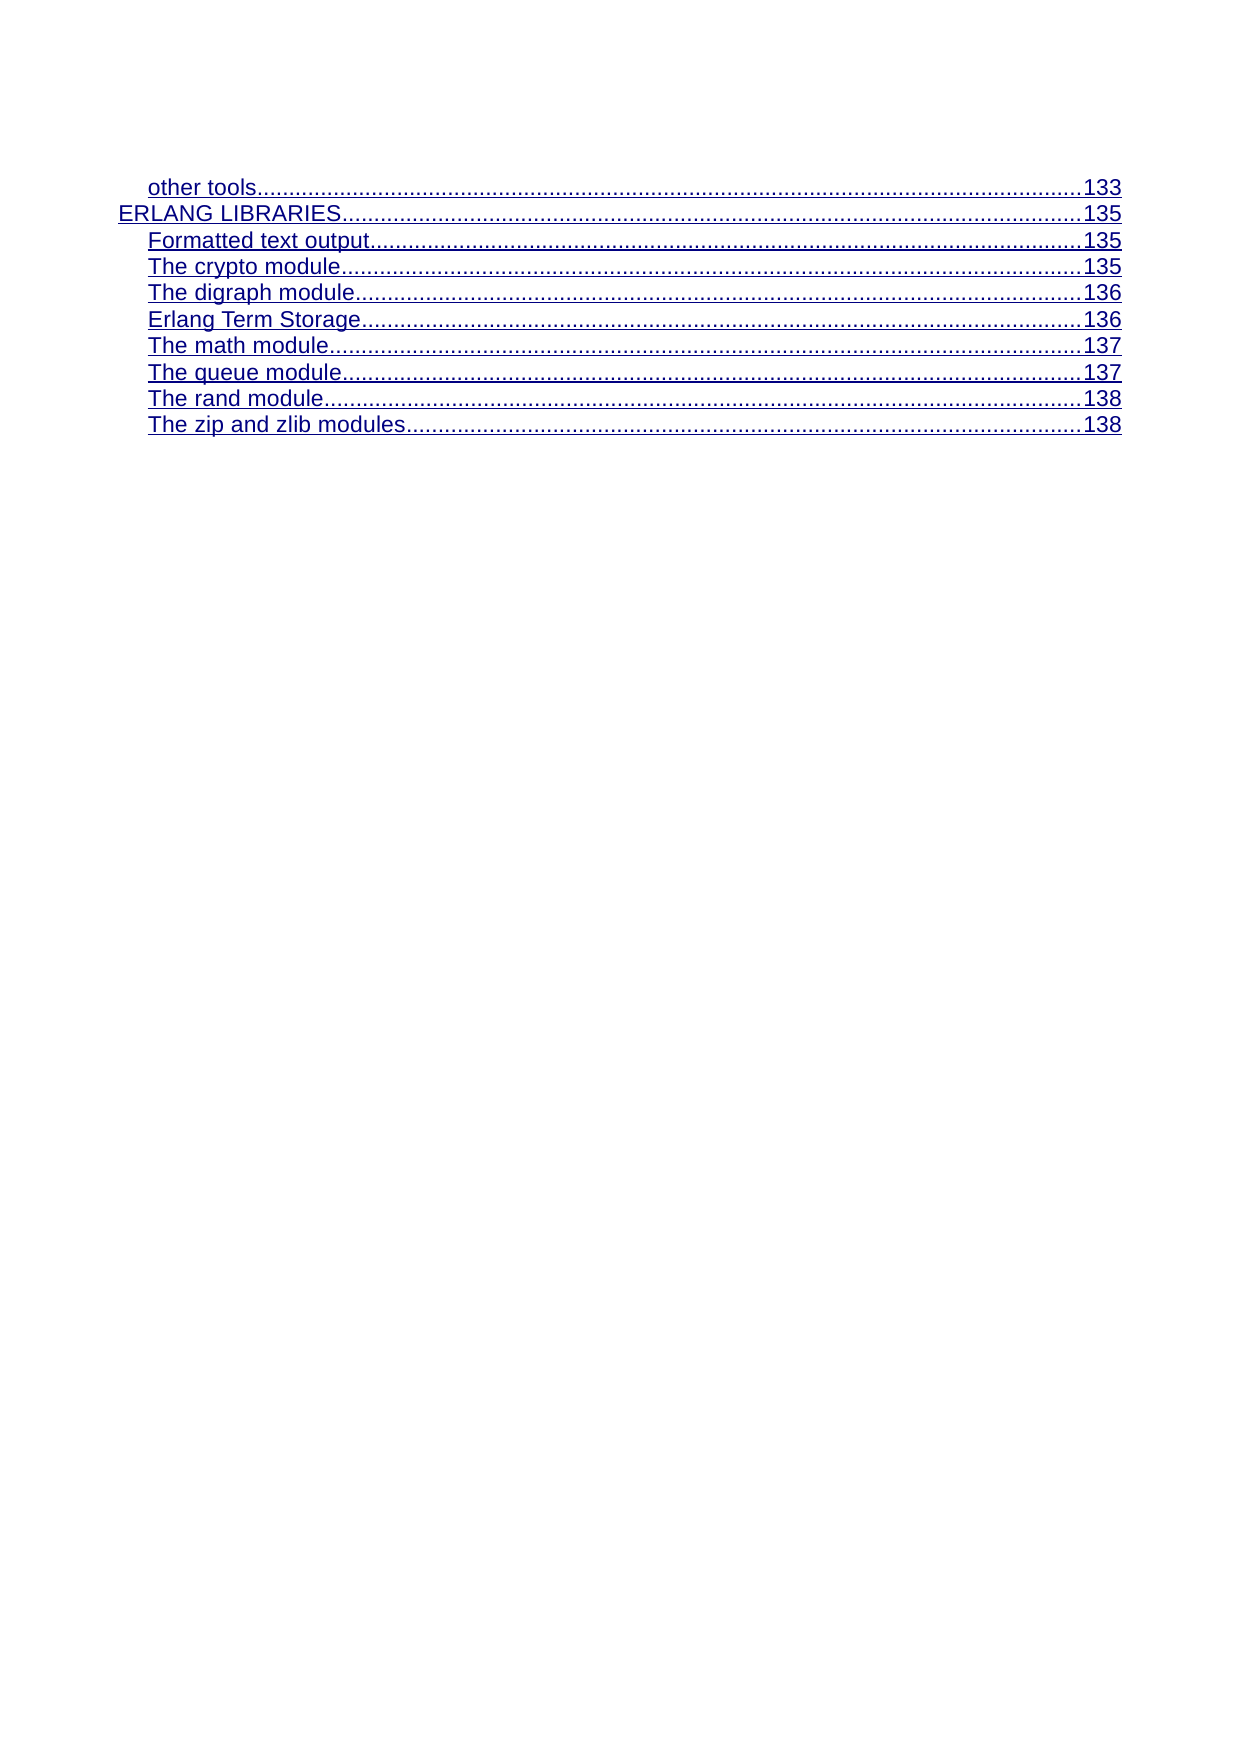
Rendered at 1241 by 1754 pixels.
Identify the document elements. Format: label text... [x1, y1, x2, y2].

text The crypto module 135 [148, 253, 1122, 276]
text Erlang Term Storage 136 [148, 306, 1122, 329]
text Formatted text output 135 [148, 227, 1122, 249]
text The queue module 137 [148, 358, 1122, 381]
text The math module 137 [148, 332, 1122, 355]
text ERLANG LIBRARIES 135 [118, 200, 1122, 223]
text The rand module 138 [148, 385, 1122, 408]
text The zip and zlib modules 138 [148, 411, 1122, 434]
text The digraph module 136 [148, 279, 1122, 302]
text other tools 133 [148, 174, 1122, 197]
